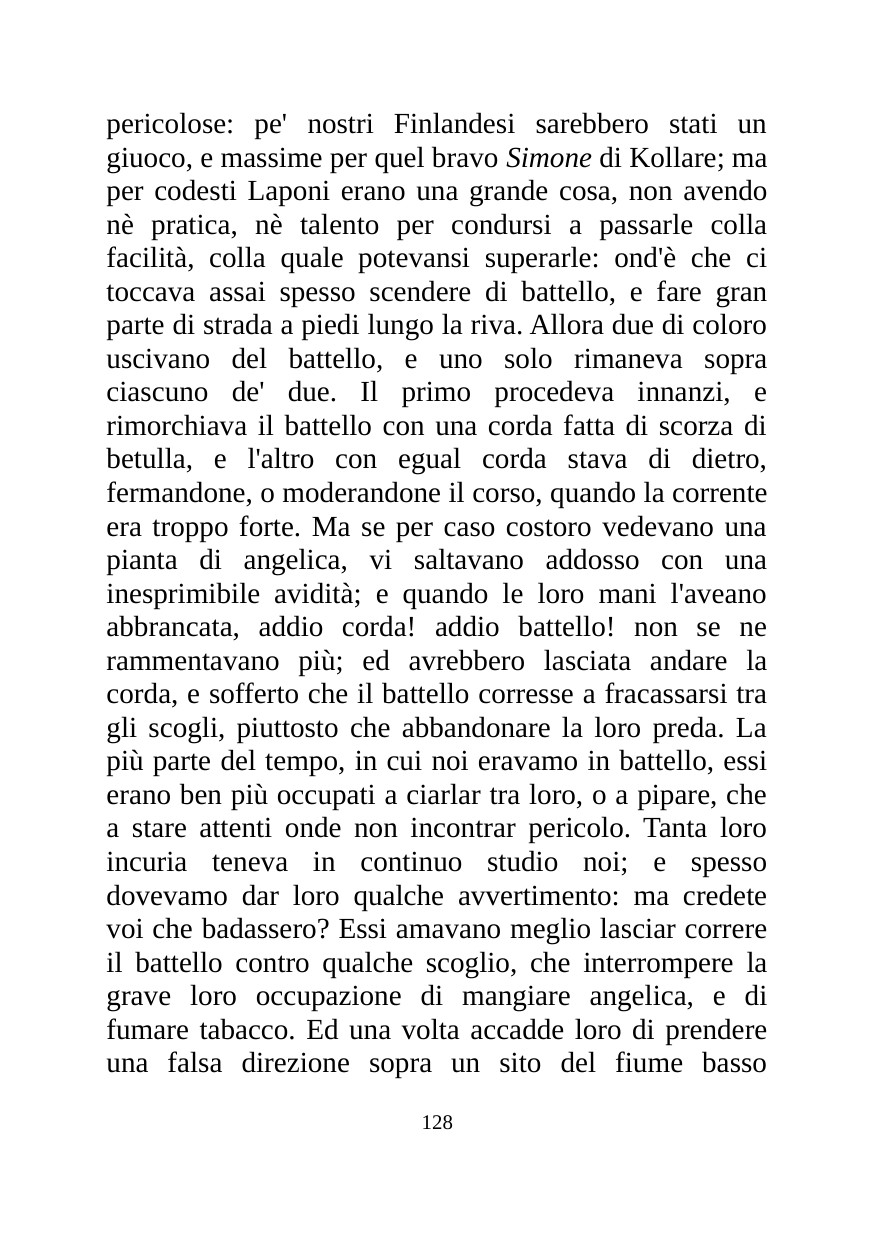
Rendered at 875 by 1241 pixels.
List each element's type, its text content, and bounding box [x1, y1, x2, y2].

text pericolose: pe' nostri Finlandesi sarebbero stati un giuoco, e massime per quel bravo Simone di Kollare; ma per codesti Laponi erano una grande cosa, non avendo nè pratica, nè talento per condursi a passarle colla facilità, colla quale potevansi superarle: ond'è che ci toccava assai spesso scendere di battello, e fare gran parte di strada a piedi lungo la riva. Allora due di coloro uscivano del battello, e uno solo rimaneva sopra ciascuno de' due. Il primo procedeva innanzi, e rimorchiava il battello con una corda fatta di scorza di betulla, e l'altro con egual corda stava di dietro, fermandone, o moderandone il corso, quando la corrente era troppo forte. Ma se per caso costoro vedevano una pianta di angelica, vi saltavano addosso con una inesprimibile avidità; e quando le loro mani l'aveano abbrancata, addio corda! addio battello! non se ne rammentavano più; ed avrebbero lasciata andare la corda, e sofferto che il battello corresse a fracassarsi tra gli scogli, piuttosto che abbandonare la loro preda. La più parte del tempo, in cui noi eravamo in battello, essi erano ben più occupati a ciarlar tra loro, o a pipare, che a stare attenti onde non incontrar pericolo. Tanta loro incuria teneva in continuo studio noi; e spesso dovevamo dar loro qualche avvertimento: ma credete voi che badassero? Essi amavano meglio lasciar correre il battello contro qualche scoglio, che interrompere la grave loro occupazione di mangiare angelica, e di fumare tabacco. Ed una volta accadde loro di prendere una falsa direzione sopra un sito del fiume basso [106, 106, 768, 1079]
